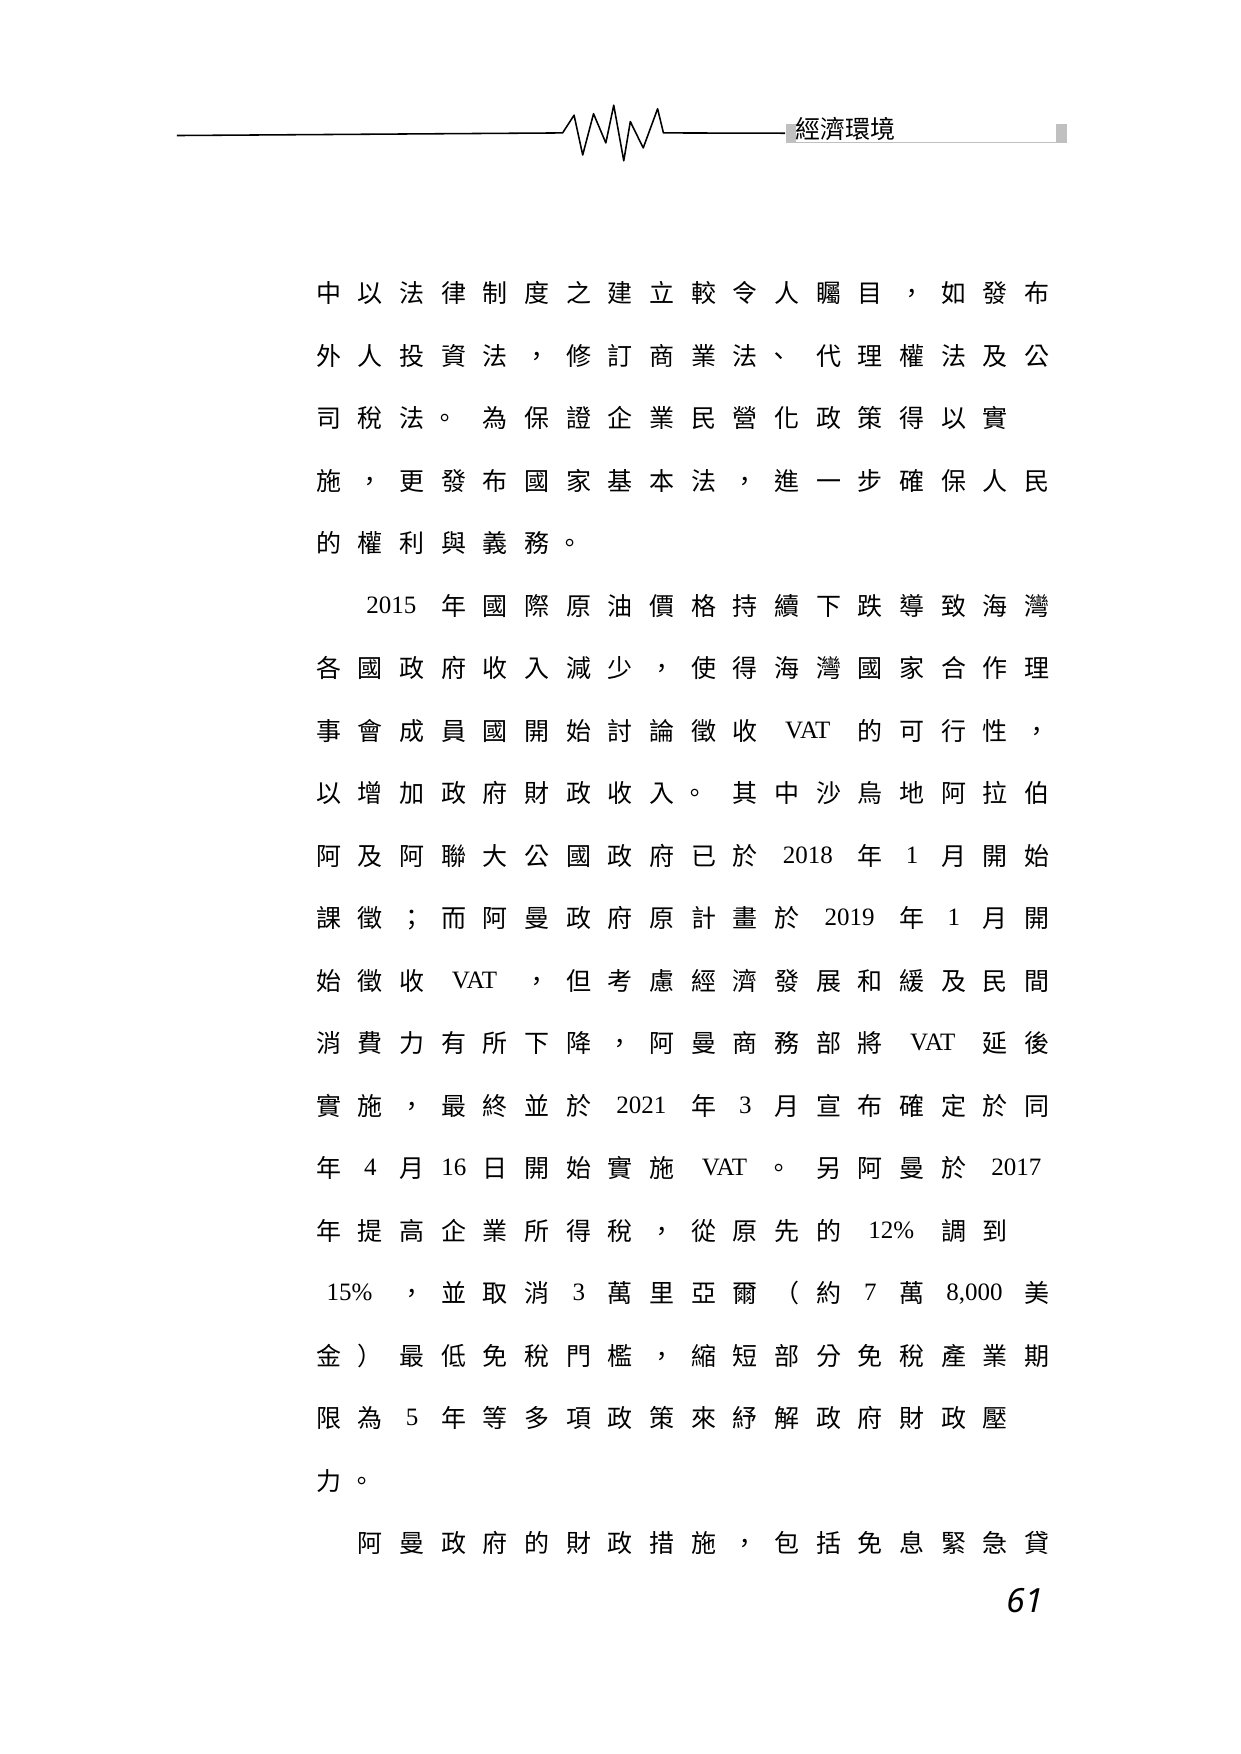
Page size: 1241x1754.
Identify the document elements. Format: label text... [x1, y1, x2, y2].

text 中以法律制度之建立較令人矚目，如發布外人投資法，修訂商業法、代理權法及公司稅法。為保證企業民營化政策得以實施，更發布國家基本法，進一步確保人民的權利與義務。 [281, 250, 1058, 563]
text 2015年國際原油價格持續下跌導致海灣各國政府收入減少，使得海灣國家合作理事會成員國開始討論徵收VAT的可行性，以增加政府財政收入。其中沙烏地阿拉伯阿及阿聯大公國政府已於2018年1月開始課徵；而阿曼政府原計畫於2019年1月開始徵收VAT，但考慮經濟發展和緩及民間消費力有所下降，阿曼商務部將VAT延後實施，最終並於2021年3月宣布確定於同年4月16日開始實施VAT。另阿曼於2017年提高企業所得稅，從原先的12%調到15%，並取消3萬里亞爾（約7萬8,000美金）最低免稅門檻，縮短部分免稅產業期限為5年等多項政策來紓解政府財政壓力。 [281, 563, 1058, 1500]
text 阿曼政府的財政措施，包括免息緊急貸 [281, 1500, 1058, 1563]
